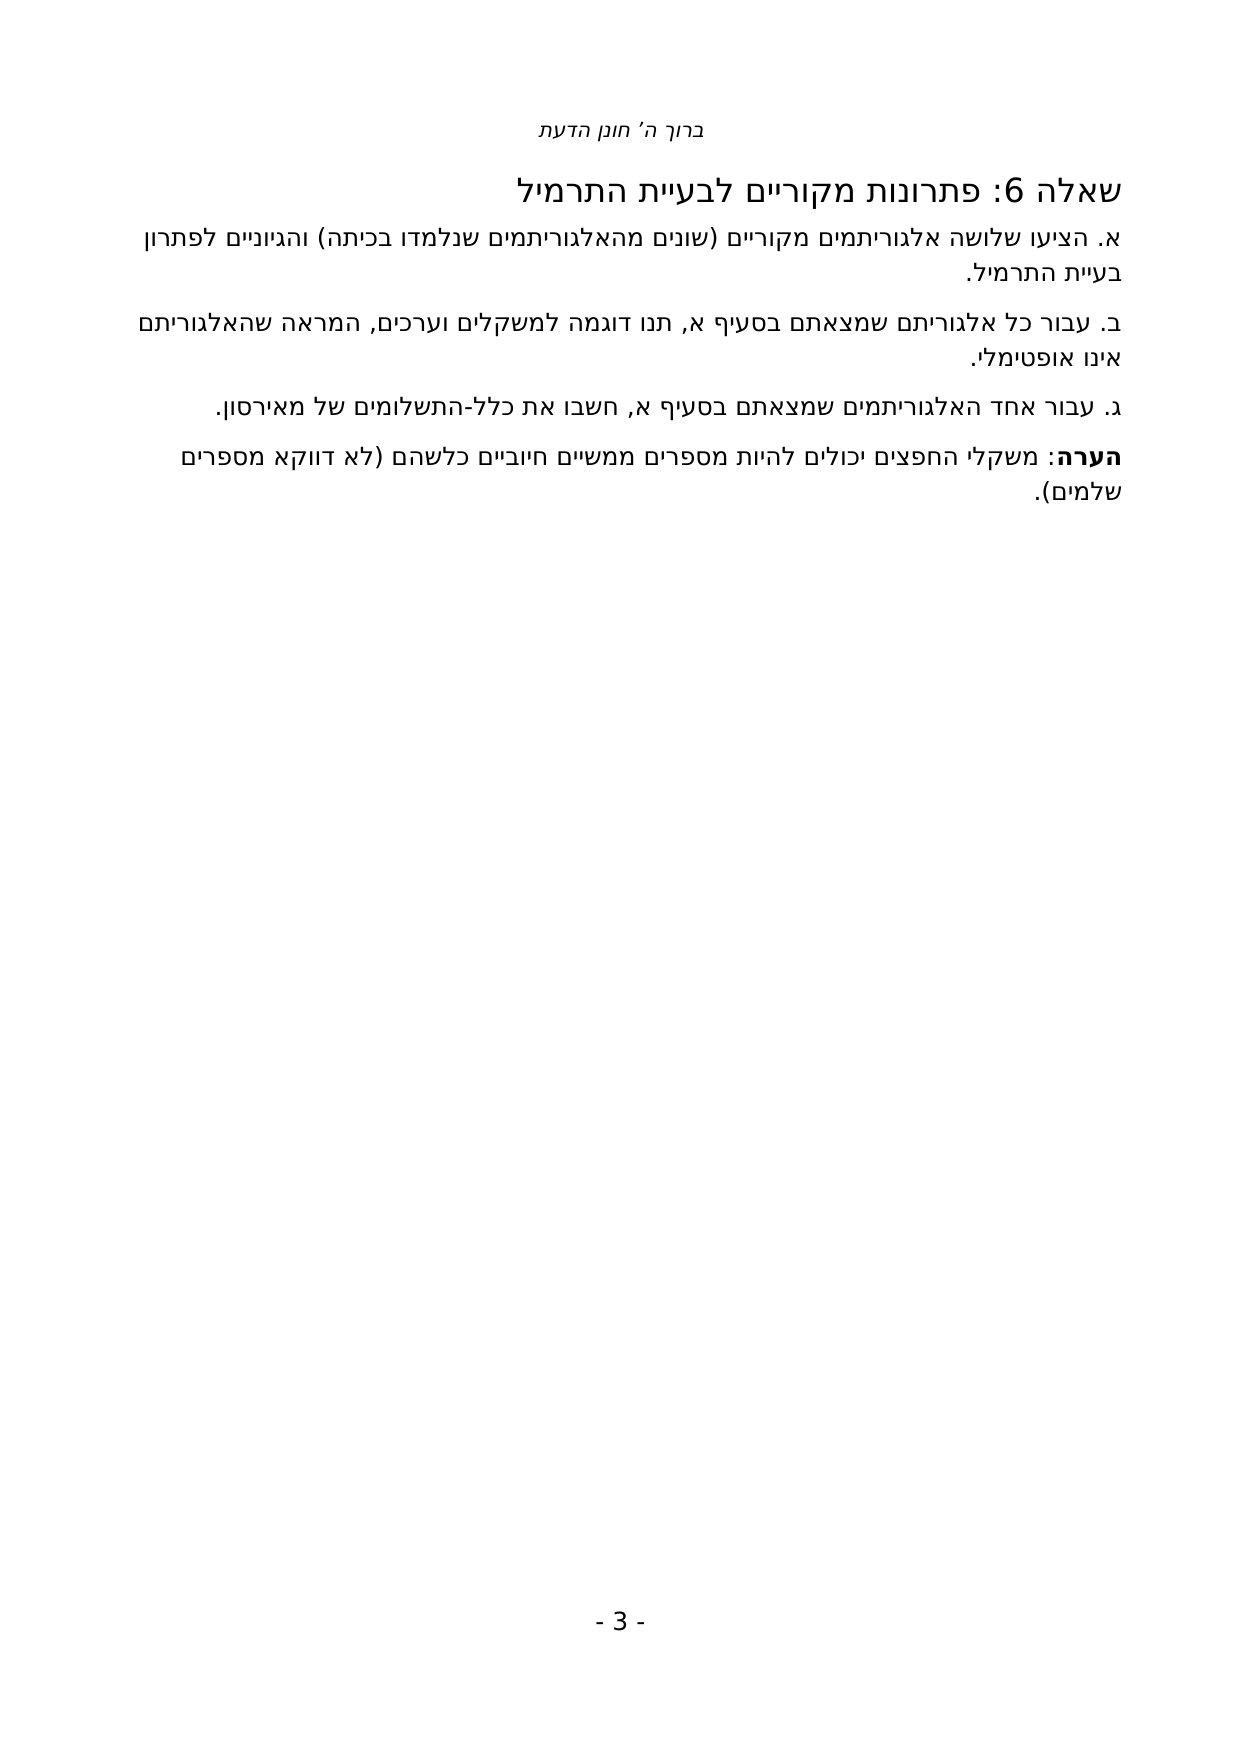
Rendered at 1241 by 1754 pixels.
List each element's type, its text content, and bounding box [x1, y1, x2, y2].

subtitle שאלה 6: פתרונות מקוריים לבעיית התרמיל [118, 172, 1122, 211]
text ג. עבור אחד האלגוריתמים שמצאתם בסעיף א, חשבו את כלל-התשלומים של מאירסון. [118, 392, 1122, 422]
text א. הציעו שלושה אלגוריתמים מקוריים (שונים מהאלגוריתמים שנלמדו בכיתה) והגיוניים לפתרון בעיית התרמיל. [118, 223, 1122, 287]
text ב. עבור כל אלגוריתם שמצאתם בסעיף א, תנו דוגמה למשקלים וערכים, המראה שהאלגוריתם אינו אופטימלי. [118, 308, 1122, 372]
text הערה: משקלי החפצים יכולים להיות מספרים ממשיים חיוביים כלשהם (לא דווקא מספרים שלמים). [118, 442, 1122, 506]
